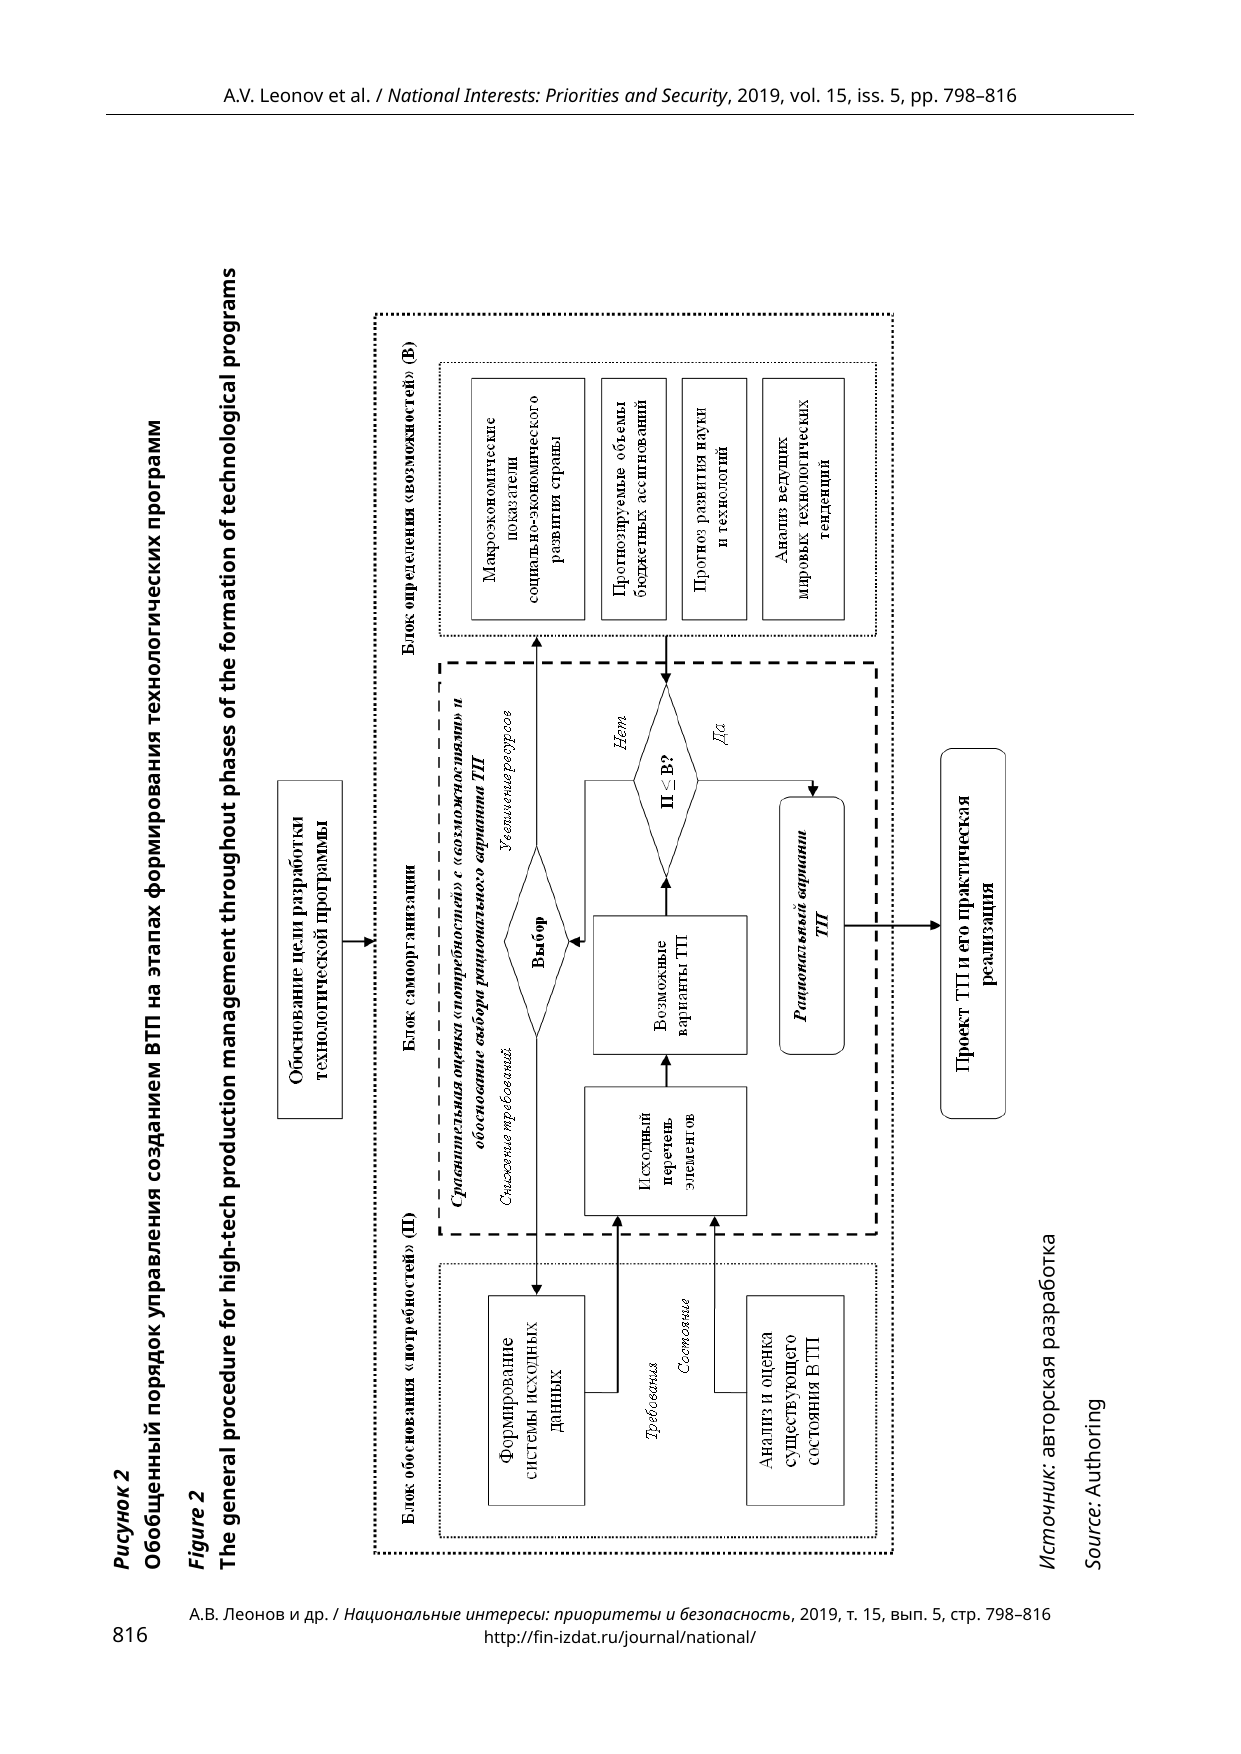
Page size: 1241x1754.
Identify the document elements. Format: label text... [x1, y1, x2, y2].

table_header Источник: авторская разработка [1032, 268, 1078, 1570]
table_header Обобщенный порядок управления созданием ВТП на этапах формирования технологических программ [138, 268, 181, 1570]
table_header Рисунок 2 [106, 268, 137, 1570]
picture [265, 298, 1015, 1570]
table_header Source: Authoring [1078, 268, 1134, 1570]
table_header Figure 2 [181, 268, 213, 1570]
table_header The general procedure for high-tech production management throughout phases of the formation of technological programs [213, 268, 265, 1570]
table_header [265, 268, 1032, 1570]
